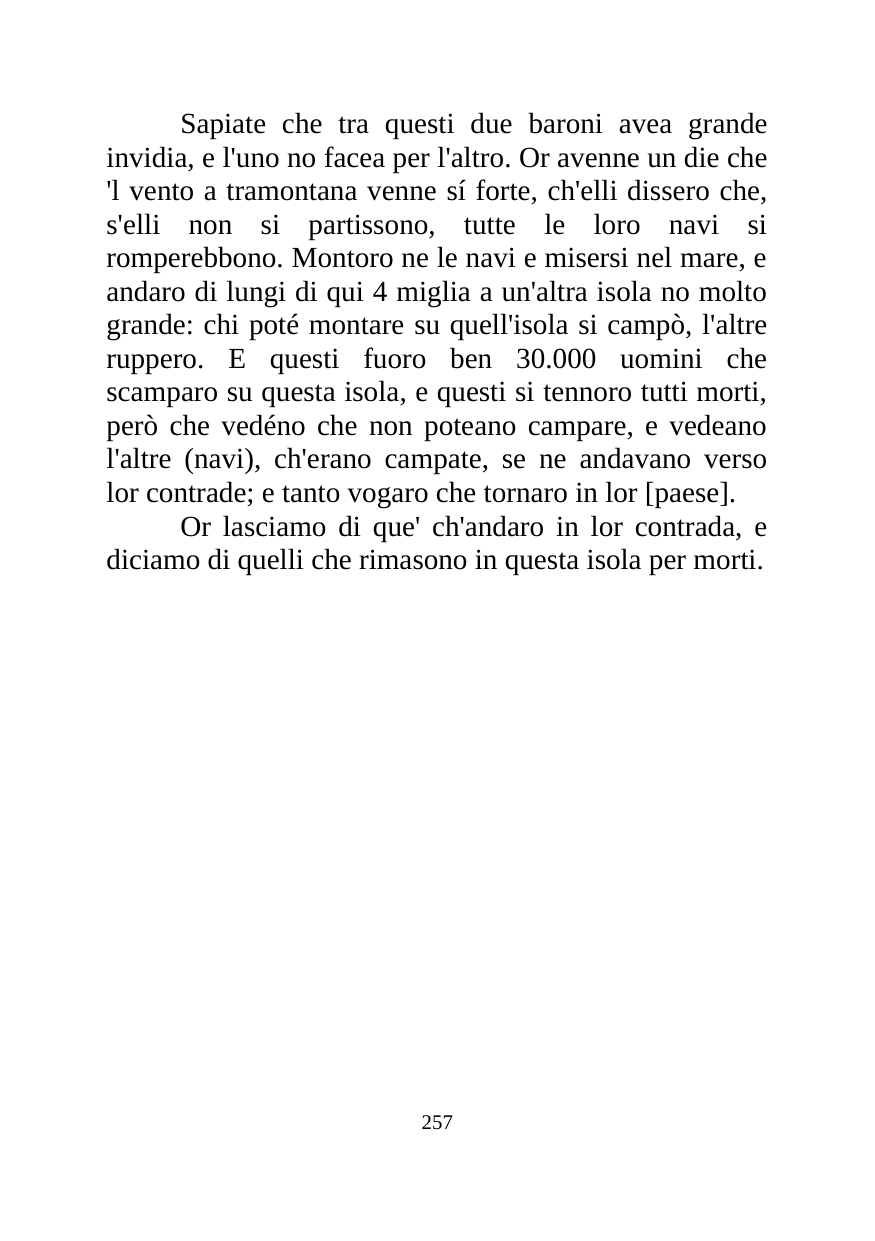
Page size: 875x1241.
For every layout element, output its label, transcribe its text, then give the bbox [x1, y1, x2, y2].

text Sapiate che tra questi due baroni avea grande invidia, e l'uno no facea per l'altro. Or avenne un die che 'l vento a tramontana venne sí forte, ch'elli dissero che, s'elli non si partissono, tutte le loro navi si romperebbono. Montoro ne le navi e misersi nel mare, e andaro di lungi di qui 4 miglia a un'altra isola no molto grande: chi poté montare su quell'isola si campò, l'altre ruppero. E questi fuoro ben 30.000 uomini che scamparo su questa isola, e questi si tennoro tutti morti, però che vedéno che non poteano campare, e vedeano l'altre (navi), ch'erano campate, se ne andavano verso lor contrade; e tanto vogaro che tornaro in lor [paese]. [106, 106, 768, 509]
text Or lasciamo di que' ch'andaro in lor contrada, e diciamo di quelli che rimasono in questa isola per morti. [106, 509, 768, 576]
